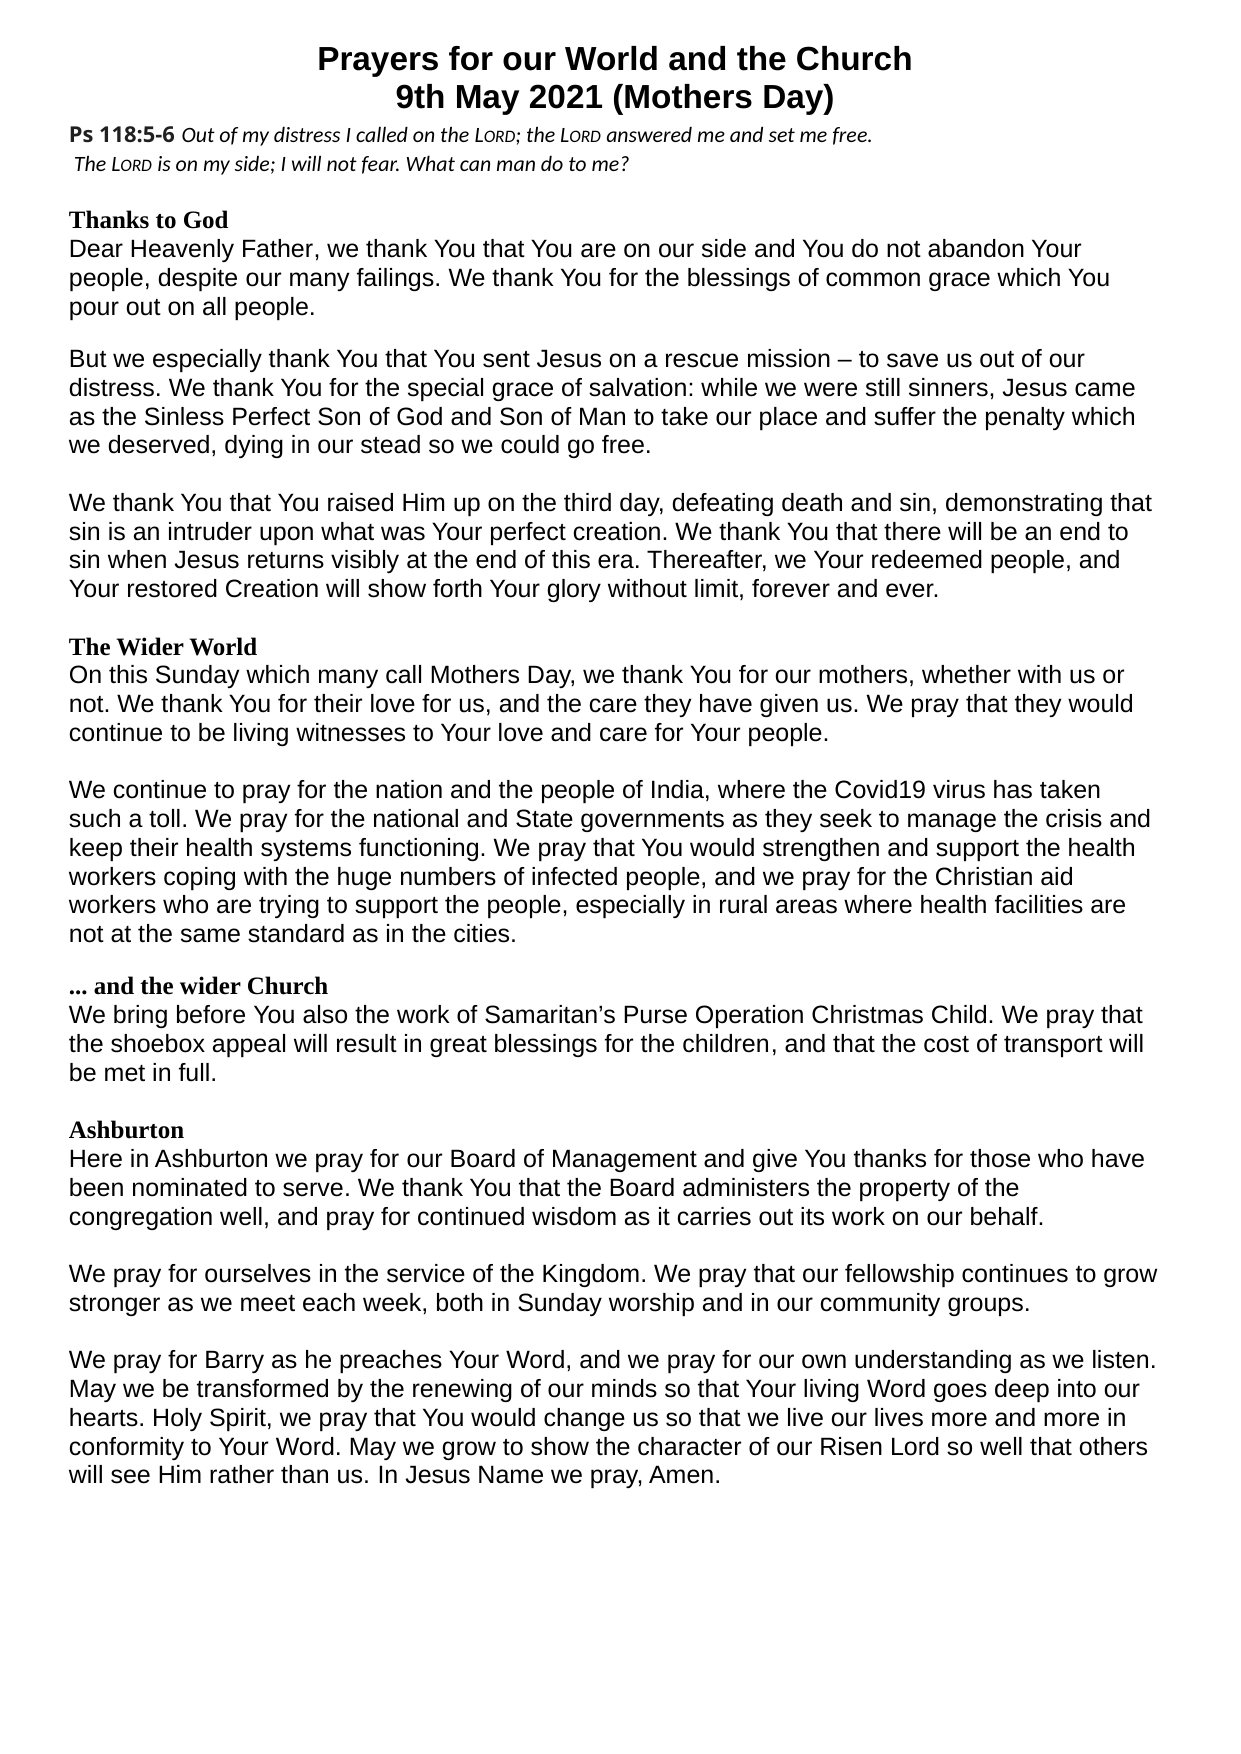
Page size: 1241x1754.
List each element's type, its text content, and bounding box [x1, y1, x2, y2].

text But we especially thank You that You sent Jesus on a rescue mission – to save us out of our distress. We thank You for the special grace of salvation: while we were still sinners, Jesus came as the Sinless Perfect Son of God and Son of Man to take our place and suffer the penalty which we deserved, dying in our stead so we could go free. [69, 344, 1161, 459]
text We thank You that You raised Him up on the third day, defeating death and sin, demonstrating that sin is an intruder upon what was Your perfect creation. We thank You that there will be an end to sin when Jesus returns visibly at the end of this era. Thereafter, we Your redeemed people, and Your restored Creation will show forth Your glory without limit, forever and ever. [69, 488, 1161, 603]
text Ps 118:5‭-6 Out of my distress I called on the Lord; the Lord answered me and set me free. The Lord is on my side; I will not fear. What can man do to me? [69, 116, 1161, 177]
text We continue to pray for the nation and the people of India, where the Covid19 virus has taken such a toll. We pray for the national and State governments as they seek to manage the crisis and keep their health systems functioning. We pray that You would strengthen and support the health workers coping with the huge numbers of infected people, and we pray for the Christian aid workers who are trying to support the people, especially in rural areas where health facilities are not at the same standard as in the cities. [69, 775, 1161, 948]
text Here in Ashburton we pray for our Board of Management and give You thanks for those who have been nominated to serve. We thank You that the Board administers the property of the congregation well, and pray for continued wisdom as it carries out its work on our behalf. [69, 1144, 1161, 1230]
text 9th May 2021 (Mothers Day) [69, 77, 1161, 116]
text We bring before You also the work of Samaritan’s Purse Operation Christmas Child. We pray that the shoebox appeal will result in great blessings for the children, and that the cost of transport will be met in full. [69, 1000, 1161, 1086]
text Prayers for our World and the Church [69, 39, 1161, 77]
text Thanks to God [69, 205, 1161, 234]
text We pray for Barry as he preaches Your Word, and we pray for our own understanding as we listen. May we be transformed by the renewing of our minds so that Your living Word goes deep into our hearts. Holy Spirit, we pray that You would change us so that we live our lives more and more in conformity to Your Word. May we grow to show the character of our Risen Lord so well that others will see Him rather than us. In Jesus Name we pray, Amen. [69, 1345, 1161, 1489]
text On this Sunday which many call Mothers Day, we thank You for our mothers, whether with us or not. We thank You for their love for us, and the care they have given us. We pray that they would continue to be living witnesses to Your love and care for Your people. [69, 660, 1161, 747]
text We pray for ourselves in the service of the Kingdom. We pray that our fellowship continues to grow stronger as we meet each week, both in Sunday worship and in our community groups. [69, 1259, 1161, 1316]
text Dear Heavenly Father, we thank You that You are on our side and You do not abandon Your people, despite our many failings. We thank You for the blessings of common grace which You pour out on all people. [69, 234, 1161, 320]
text Ashburton [69, 1115, 1161, 1144]
text The Wider World [69, 632, 1161, 660]
text ... and the wider Church [69, 971, 1161, 1000]
